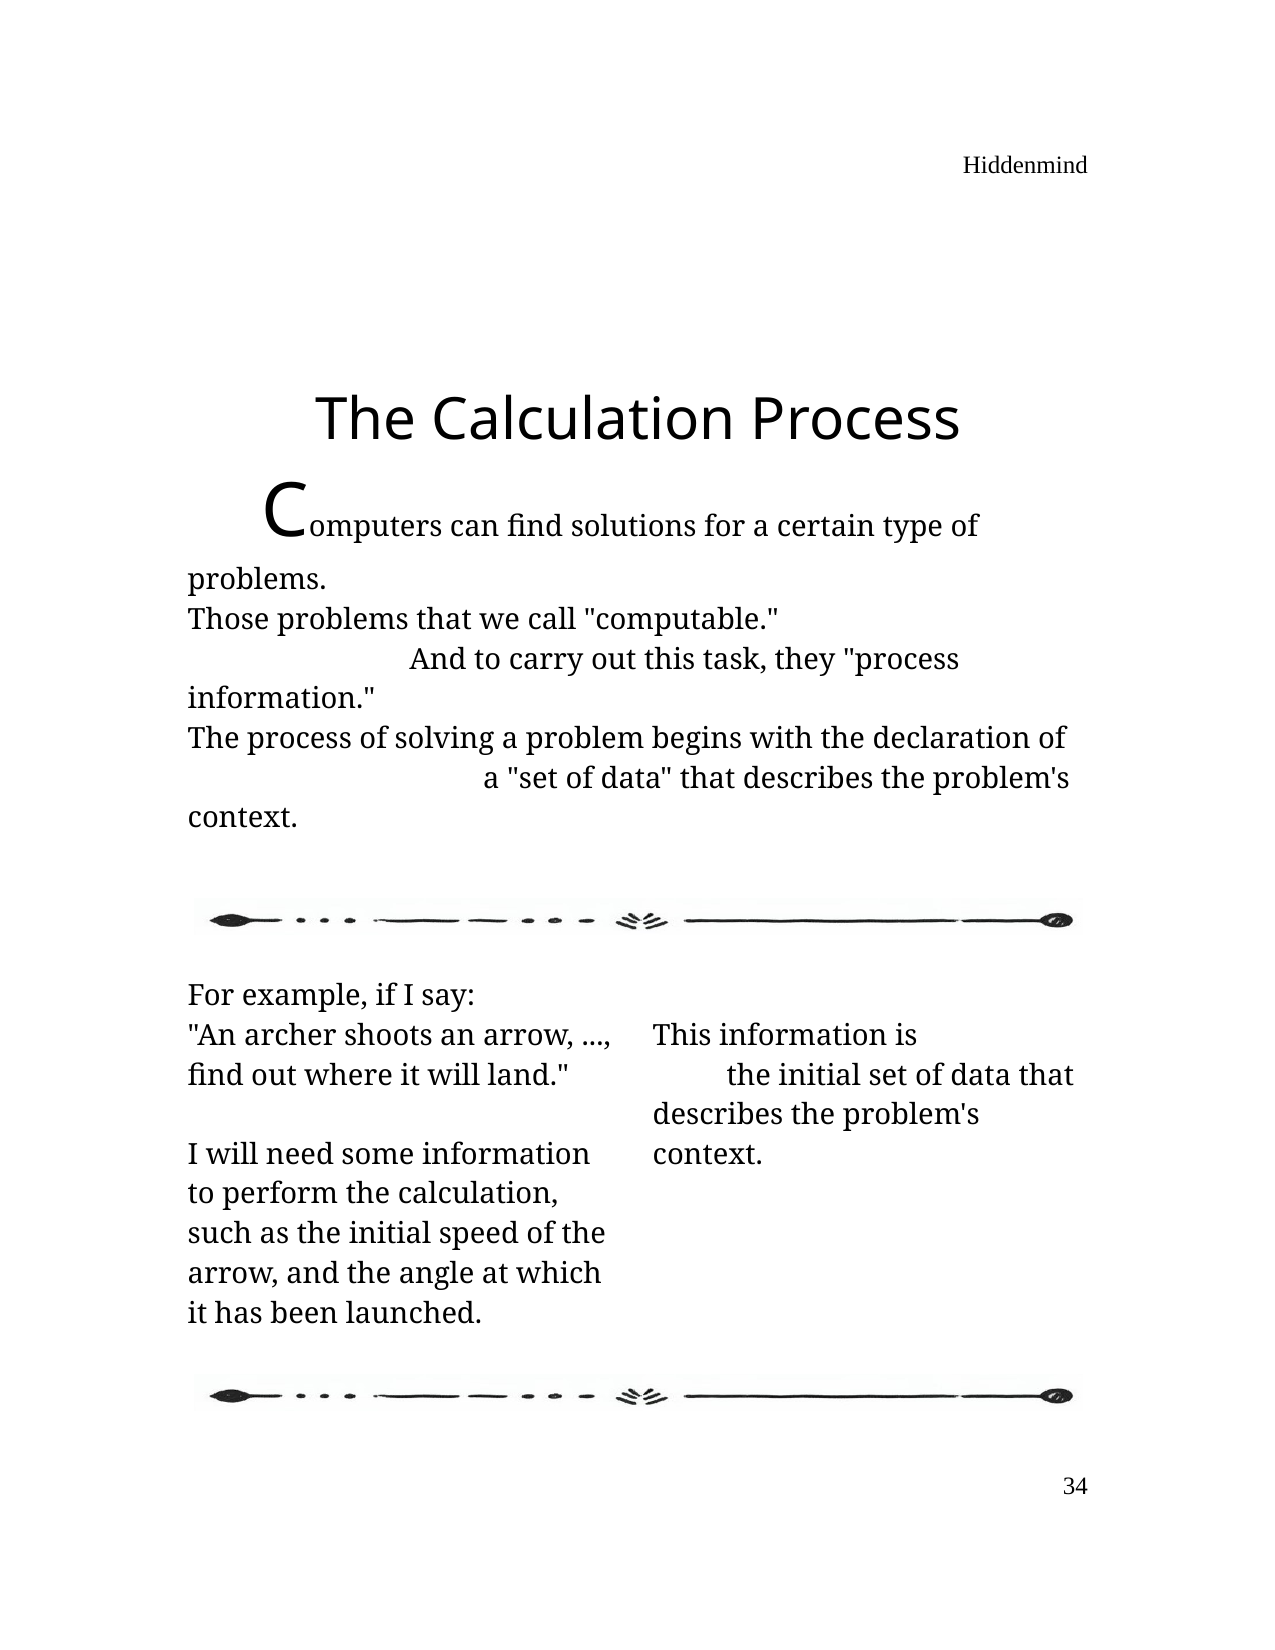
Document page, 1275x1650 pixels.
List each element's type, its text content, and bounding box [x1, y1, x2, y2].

text describes the problem's context. [652, 1093, 1087, 1173]
picture [193, 898, 1083, 935]
text This information is [652, 1014, 1087, 1054]
text the initial set of data that [652, 1054, 1087, 1093]
text "An archer shoots an arrow, ..., find out where it will land." [187, 1014, 622, 1093]
text a "set of data" that describes the problem's context. [187, 757, 1087, 836]
text Those problems that we call "computable." [187, 598, 1087, 638]
text The process of solving a problem begins with the declaration of [187, 717, 1087, 757]
text I will need some information to perform the calculation, such as the initial speed of the arrow, and the angle at which it has been launched. [187, 1133, 622, 1332]
text And to carry out this task, they "process information." [187, 638, 1087, 717]
text For example, if I say: [187, 974, 622, 1014]
text Computers can find solutions for a certain type of problems. [187, 369, 1087, 598]
picture [193, 1374, 1083, 1411]
